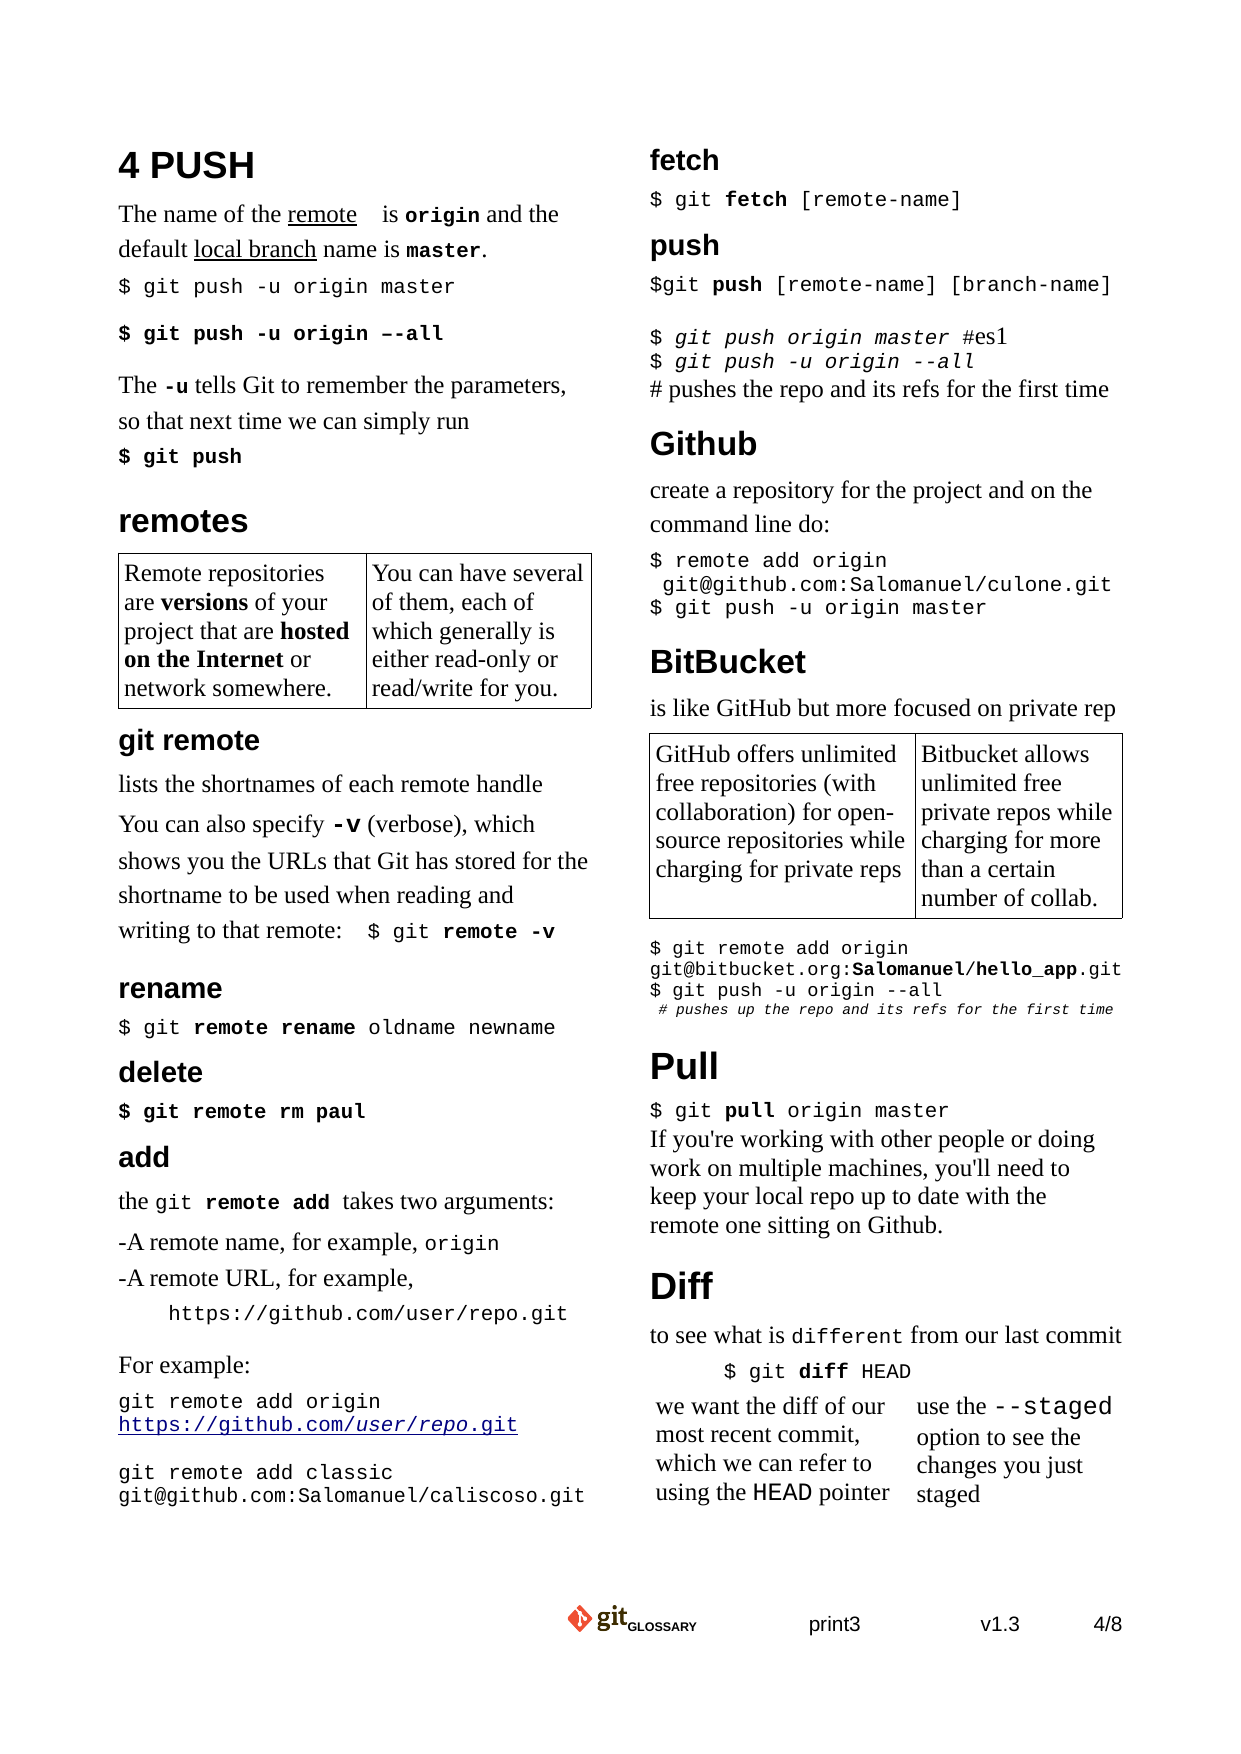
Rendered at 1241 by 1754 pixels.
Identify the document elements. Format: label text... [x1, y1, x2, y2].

text $ git diff HEAD [649, 1361, 1122, 1385]
text $ git push [118, 446, 591, 470]
subtitle BitBucket [649, 642, 1122, 680]
text The name of the remote is origin and the default local branch name is master. [118, 199, 591, 264]
text $ git fetch [remote-name] [649, 189, 1122, 213]
text $ git push -u origin master [118, 276, 591, 299]
text $ git remote rm paul [118, 1101, 591, 1125]
subtitle Pull [649, 1044, 1122, 1088]
table_header You can have several of them, each of which generally is either read-only or read/write for you. [367, 554, 591, 708]
text For example: [118, 1350, 591, 1379]
text lists the shortnames of each remote handle [118, 769, 591, 797]
text the git remote add takes two arguments: [118, 1186, 591, 1215]
text git remote add origin https://github.com/user/repo.git [118, 1391, 591, 1438]
text git@github.com:Salomanuel/culone.git [649, 574, 1122, 597]
text # pushes up the repo and its refs for the first time [649, 1002, 1122, 1019]
subtitle remotes [118, 501, 591, 540]
text $ git push -u origin –-all [118, 323, 591, 347]
text $ git push -u origin --all [649, 981, 1122, 1002]
text https://github.com/user/repo.git [118, 1303, 591, 1327]
text $ git push -u origin --all [649, 351, 1122, 374]
subtitle rename [118, 971, 591, 1004]
table_header we want the diff of our most recent commit, which we can refer to using the HEAD pointer [650, 1385, 911, 1513]
text $ git remote add origin git@bitbucket.org:Salomanuel/hello_app.git [649, 939, 1122, 981]
text If you're working with other people or doing work on multiple machines, you'll need to keep your local repo up to date with the remote one sitting on Github. [649, 1124, 1122, 1239]
table_header GitHub offers unlimited free repositories (with collaboration) for open-source repositories while charging for private reps [650, 734, 915, 917]
text is like GitHub but more focused on private rep [649, 693, 1122, 722]
subtitle delete [118, 1055, 591, 1089]
text to see what is different from our last commit [649, 1320, 1122, 1349]
subtitle 4 PUSH [118, 143, 591, 187]
subtitle Diff [649, 1264, 1122, 1307]
text # pushes the repo and its refs for the first time [649, 374, 1122, 403]
text $ remote add origin [649, 550, 1122, 574]
subtitle fetch [649, 143, 1122, 177]
table_header Bitbucket allows unlimited free private repos while charging for more than a certain number of collab. [916, 734, 1122, 917]
text The -u tells Git to remember the parameters, so that next time we can simply run [118, 371, 591, 434]
text $ git push origin master #es1 [649, 321, 1122, 351]
text $ git push -u origin master [649, 597, 1122, 621]
subtitle push [649, 228, 1122, 261]
text $git push [remote-name] [branch-name] [649, 274, 1122, 297]
subtitle Github [649, 424, 1122, 463]
text git remote add classic git@github.com:Salomanuel/caliscoso.git [118, 1462, 591, 1509]
text -A remote URL, for example, [118, 1263, 591, 1291]
subtitle add [118, 1139, 591, 1173]
text -A remote name, for example, origin [118, 1227, 591, 1257]
table_header use the --staged option to see the changes you just staged [911, 1385, 1122, 1513]
text You can also specify -v (verbose), which shows you the URLs that Git has stored for the shortname to be used when reading and writing to that remote: $ git remote -v [118, 809, 591, 944]
table_header Remote repositories are versions of your project that are hosted on the Internet or network somewhere. [119, 554, 366, 708]
picture [567, 1605, 628, 1632]
text $ git pull origin master [649, 1100, 1122, 1124]
text create a repository for the project and on the command line do: [649, 475, 1122, 538]
subtitle git remote [118, 722, 591, 756]
text $ git remote rename oldname newname [118, 1017, 591, 1041]
